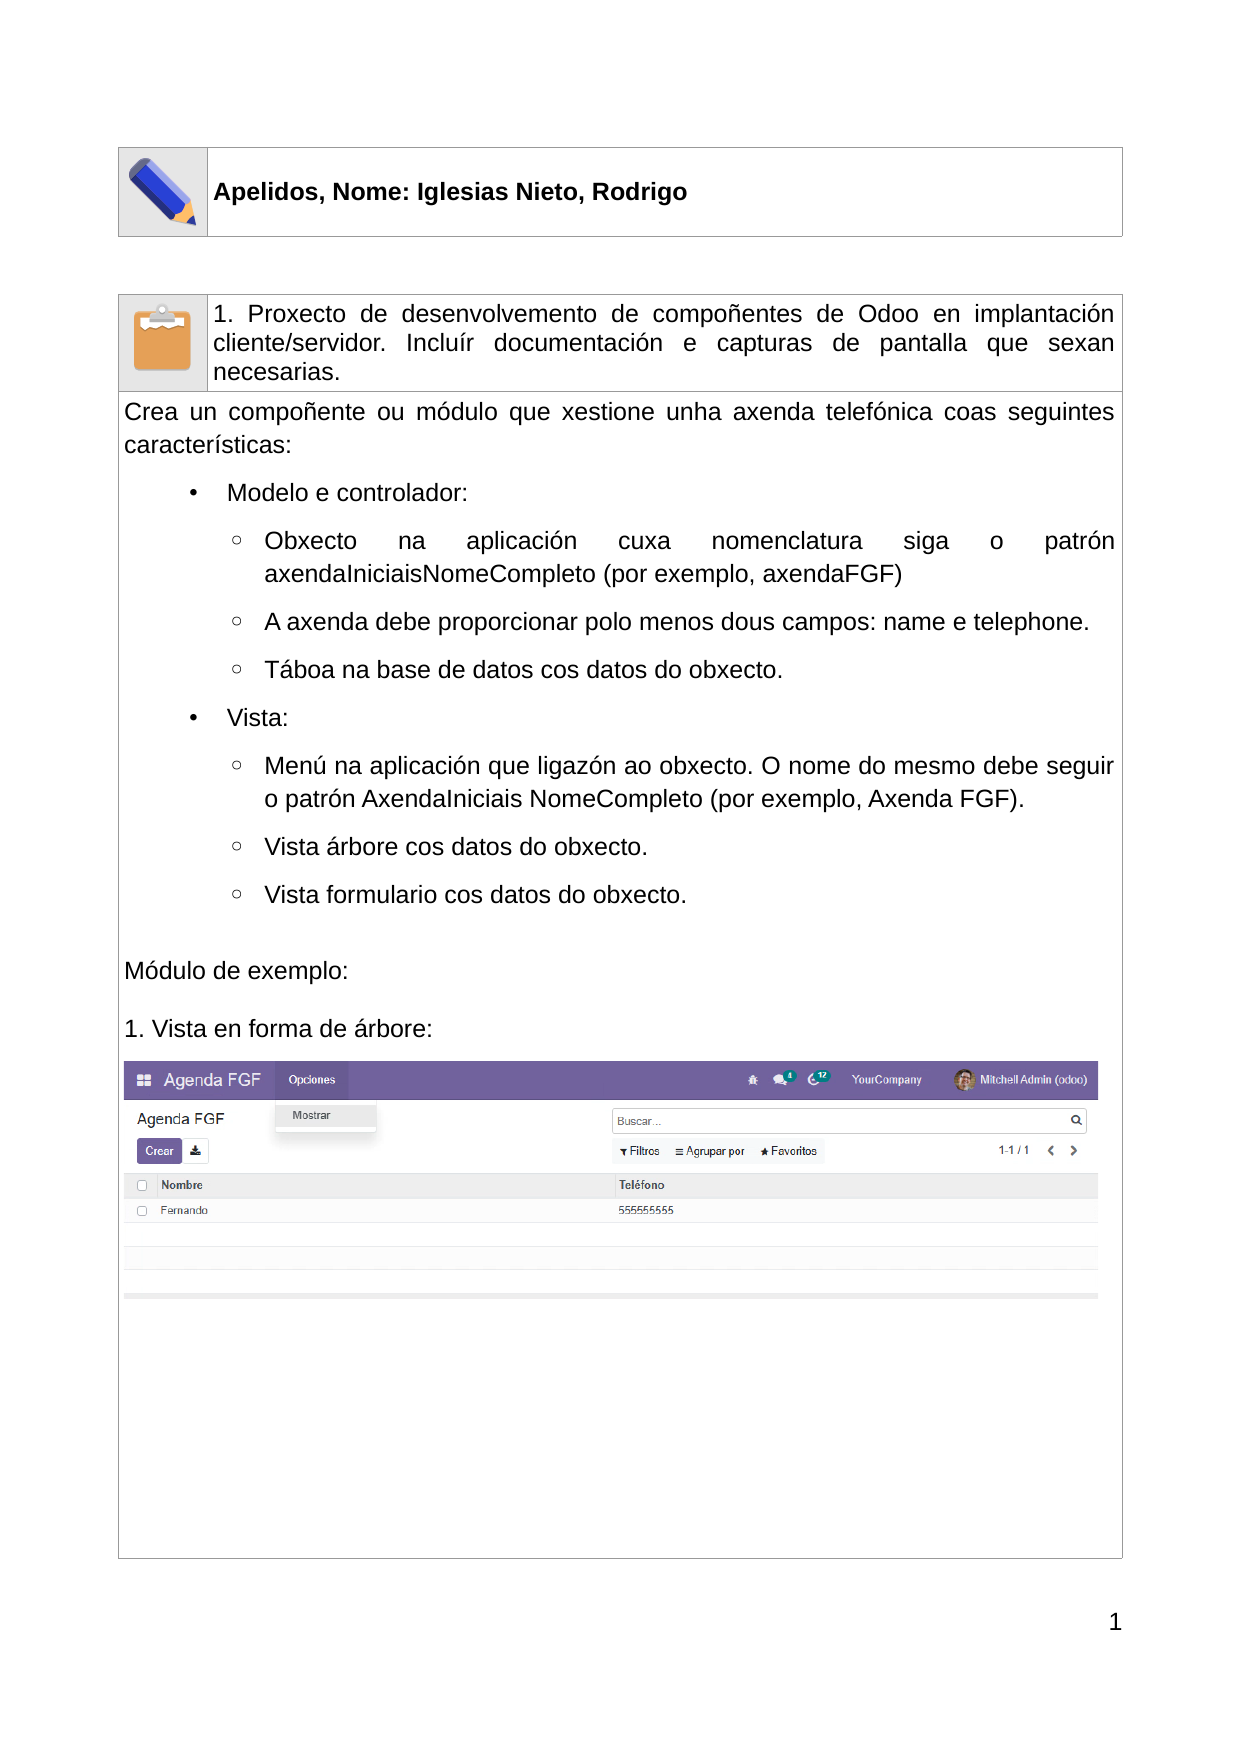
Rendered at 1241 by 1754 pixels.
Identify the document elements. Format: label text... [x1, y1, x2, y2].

table_header [119, 295, 207, 391]
table_header [119, 148, 207, 236]
table_header Apelidos, Nome: Iglesias Nieto, Rodrigo [208, 148, 1122, 236]
table_header 1. Proxecto de desenvolvemento de compoñentes de Odoo en implantación cliente/servidor. Incluír documentación e capturas de pantalla que sexan necesarias. [208, 295, 1122, 391]
picture [123, 1061, 1099, 1299]
table_cell Crea un compoñente ou módulo que xestione unha axenda telefónica coas seguintes características: Modelo e controlador: Obxecto na aplicación cuxa nomenclatura siga o patrón axendaIniciaisNomeCompleto (por exemplo, axendaFGF) A axenda debe proporcionar polo menos dous campos: name e telephone. Táboa na base de datos cos datos do obxecto. Vista: Menú na aplicación que ligazón ao obxecto. O nome do mesmo debe seguir o patrón AxendaIniciais NomeCompleto (por exemplo, Axenda FGF). Vista árbore cos datos do obxecto. Vista formulario cos datos do obxecto. Módulo de exemplo: 1. Vista en forma de árbore: [119, 392, 1122, 1558]
